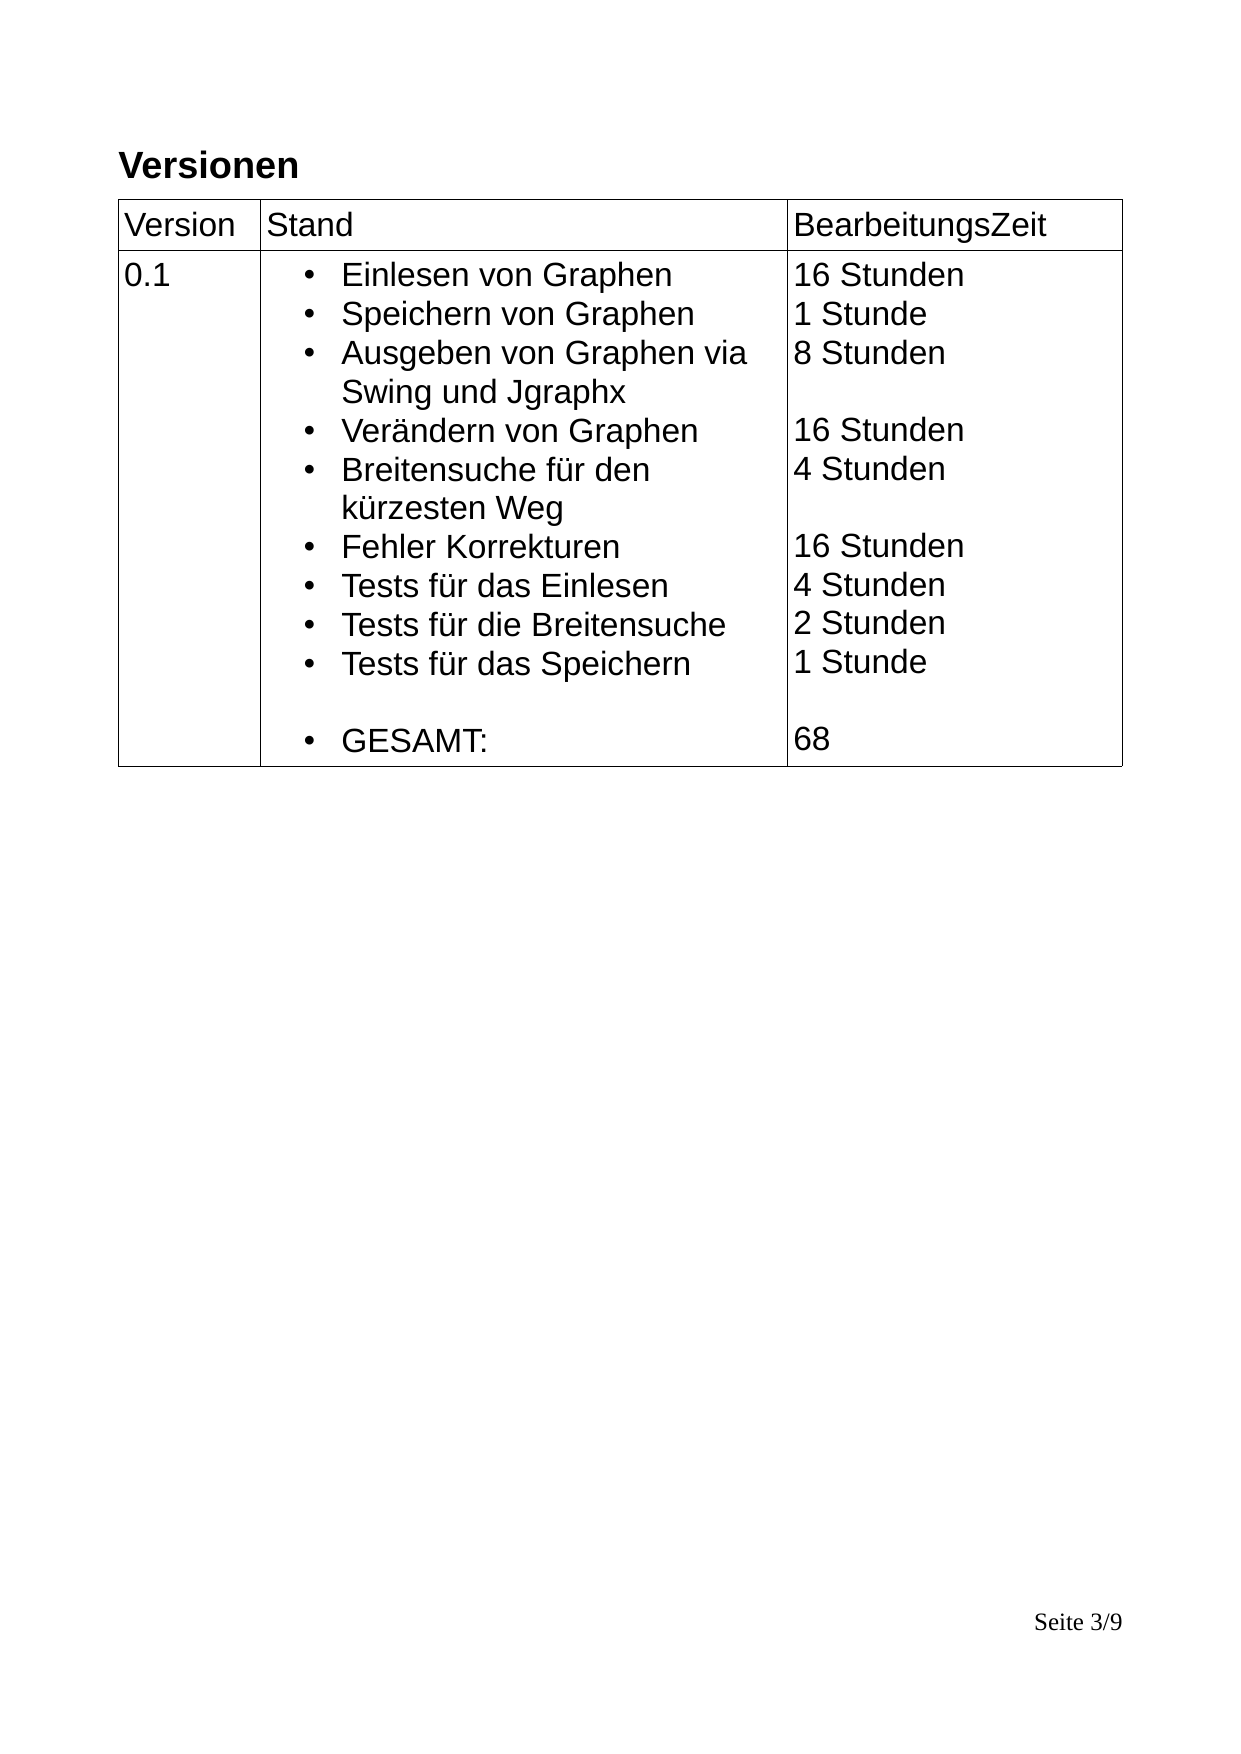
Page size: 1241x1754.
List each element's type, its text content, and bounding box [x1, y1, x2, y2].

table_header BearbeitungsZeit [788, 200, 1122, 249]
subtitle Versionen [118, 143, 1122, 187]
table_cell 16 Stunden 1 Stunde 8 Stunden 16 Stunden 4 Stunden 16 Stunden 4 Stunden 2 Stunden 1 Stunde 68 [788, 251, 1122, 766]
table_cell 0.1 [119, 251, 260, 766]
table_cell Einlesen von Graphen Speichern von Graphen Ausgeben von Graphen via Swing und Jgraphx Verändern von Graphen Breitensuche für den kürzesten Weg Fehler Korrekturen Tests für das Einlesen Tests für die Breitensuche Tests für das Speichern GESAMT: [261, 251, 787, 766]
table_header Stand [261, 200, 787, 249]
table_header Version [119, 200, 260, 249]
